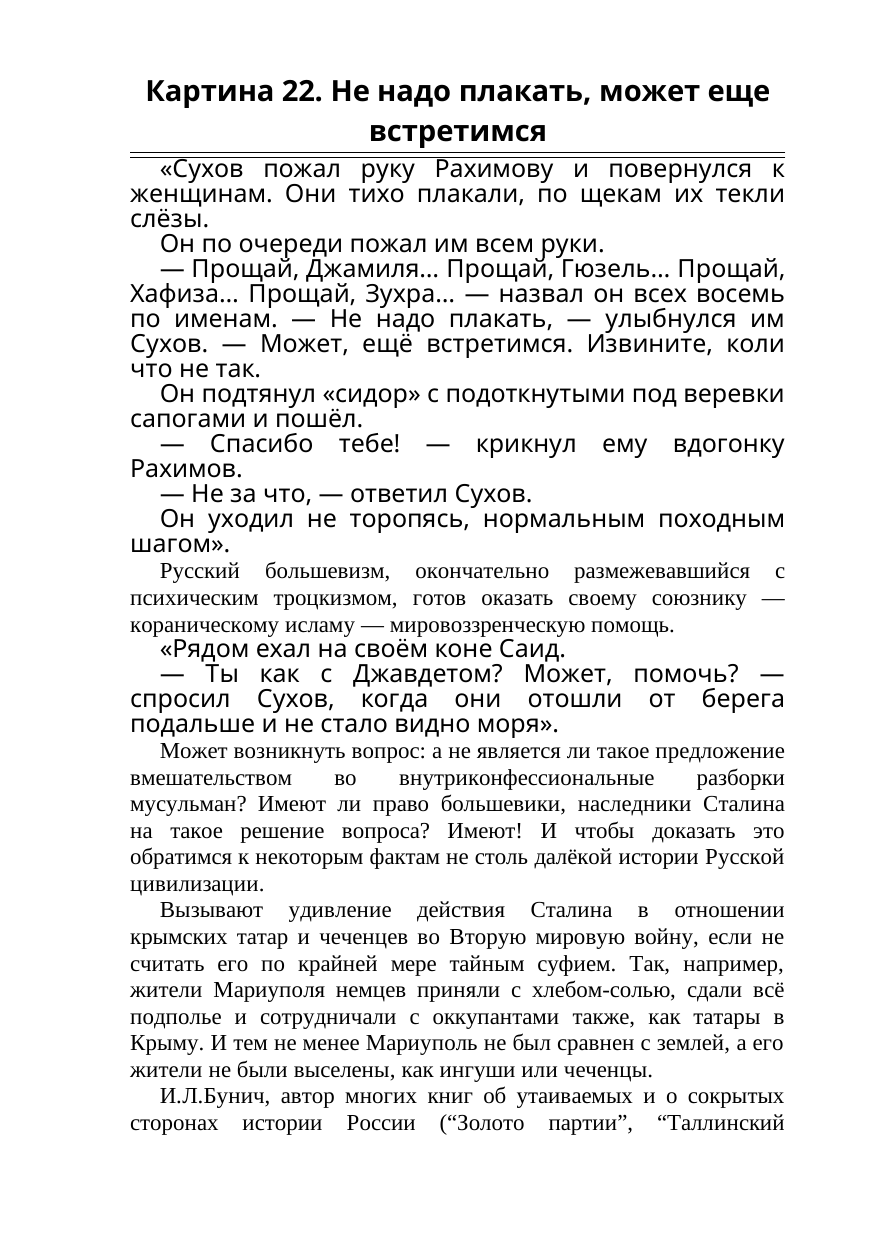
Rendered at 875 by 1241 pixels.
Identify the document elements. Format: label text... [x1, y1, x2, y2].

text Он по очереди пожал им всем руки. [130, 232, 785, 257]
text — Ты как с Джавдетом? Может, помочь? — спросил Сухов, когда они отошли от берега подальше и не стало видно моря». [130, 662, 785, 737]
text — Не за что, — ответил Сухов. [130, 482, 785, 507]
text Может возникнуть вопрос: а не является ли такое предложение вмешательством во внутриконфессиональные разборки мусульман? Имеют ли право большевики, наследники Сталина на такое решение вопроса? Имеют! И чтобы доказать это обратимся к некоторым фактам не столь далёкой истории Русской цивилизации. [130, 737, 785, 896]
text — Прощай, Джамиля… Прощай, Гюзель… Прощай, Хафиза… Прощай, Зухра… — назвал он всех восемь по именам. — Не надо плакать, — улыбнулся им Сухов. — Может, ещё встретимся. Извините, коли что не так. [130, 257, 785, 382]
text «Сухов пожал руку Рахимову и повернулся к женщинам. Они тихо плакали, по щекам их текли слёзы. [130, 158, 785, 232]
text Вызывают удивление действия Сталина в отношении крымских татар и чеченцев во Вторую мировую войну, если не считать его по крайней мере тайным суфием. Так, например, жители Мариуполя немцев приняли с хлебом-солью, сдали всё подполье и сотрудничали с оккупантами также, как татары в Крыму. И тем не менее Мариуполь не был сравнен с землей, а его жители не были выселены, как ингуши или чеченцы. [130, 896, 785, 1082]
text И.Л.Бунич, автор многих книг об утаиваемых и о сокрытых сторонах истории России (“Золото партии”, “Таллинский [130, 1082, 785, 1135]
text Русский большевизм, окончательно размежевавшийся с психическим троцкизмом, готов оказать своему союзнику — кораническому исламу — мировоззренческую помощь. [130, 557, 785, 637]
text — Спасибо тебе! — крикнул ему вдогонку Рахимов. [130, 432, 785, 482]
text Он подтянул «сидор» с подоткнутыми под веревки сапогами и пошёл. [130, 382, 785, 432]
text «Рядом ехал на своём коне Саид. [130, 637, 785, 662]
text Он уходил не торопясь, нормальным походным шагом». [130, 507, 785, 557]
